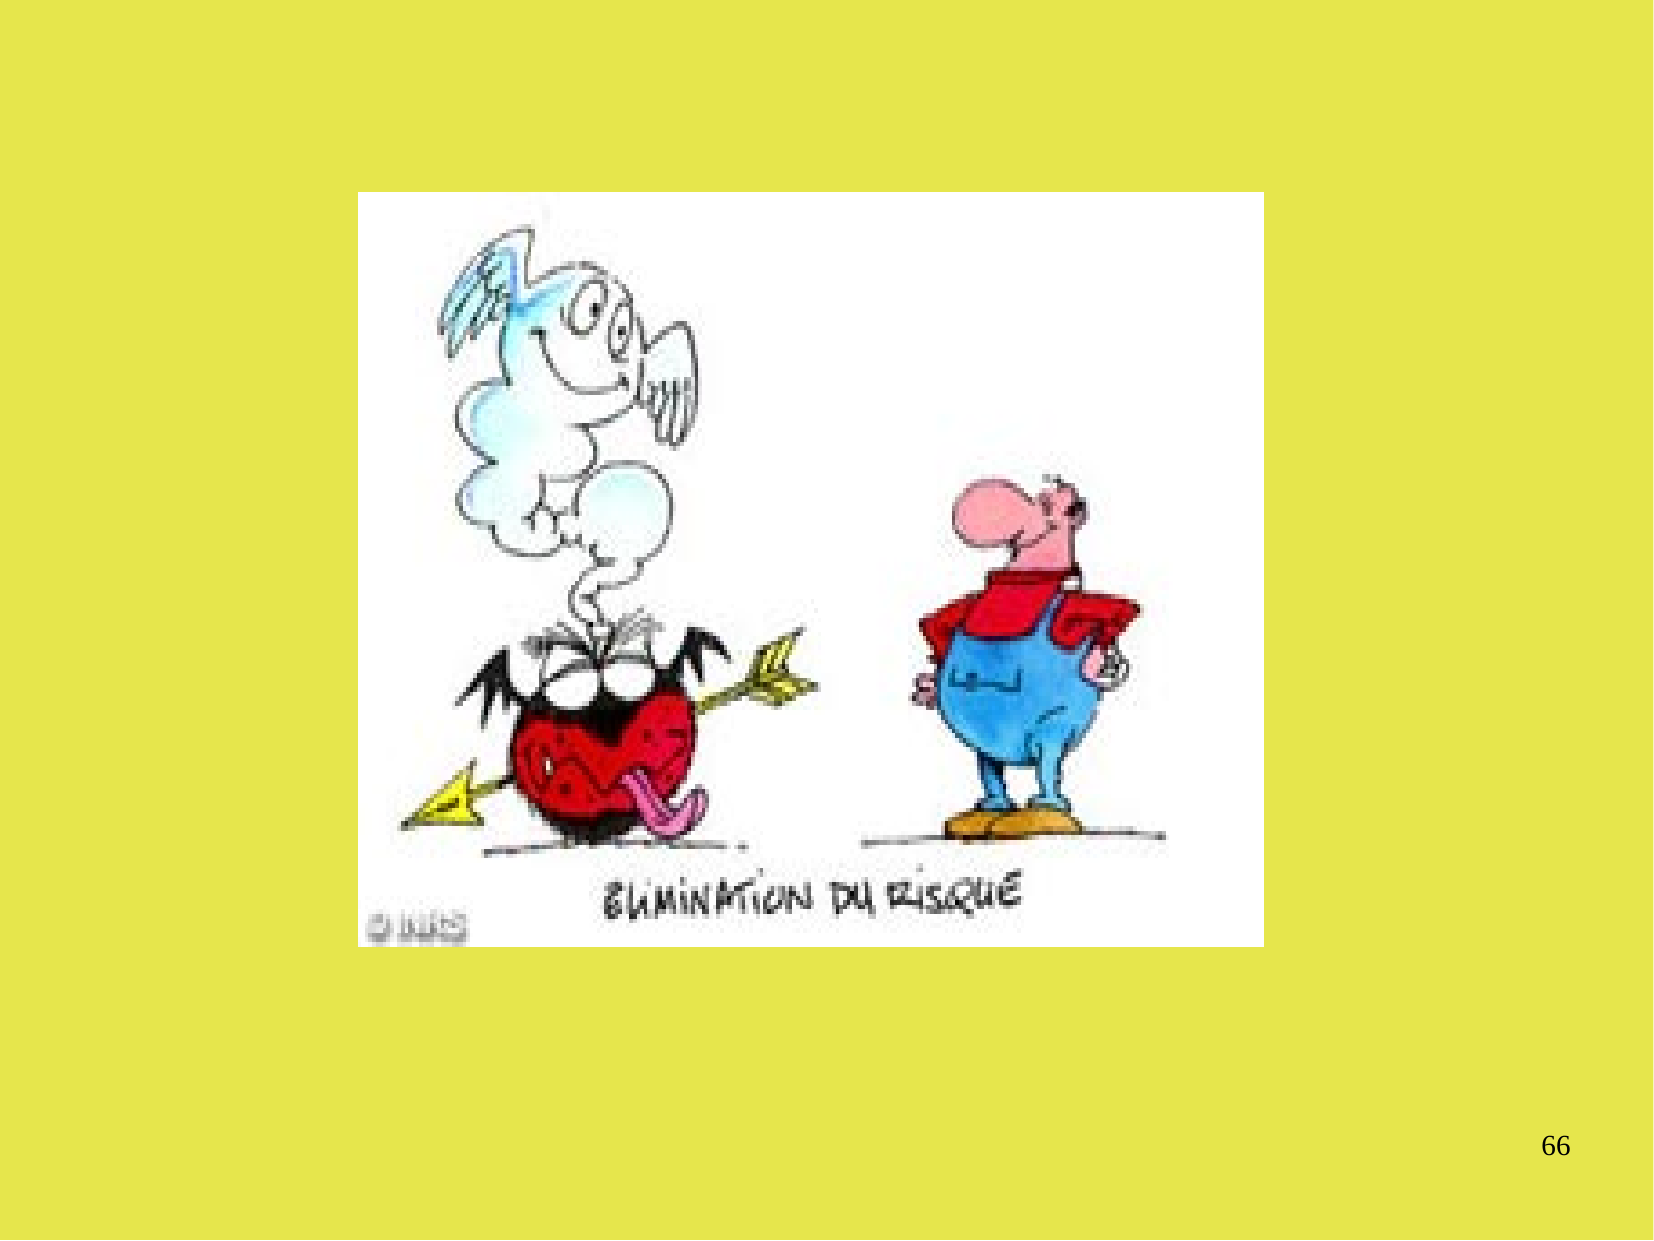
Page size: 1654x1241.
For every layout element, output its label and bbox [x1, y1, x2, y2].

picture [358, 192, 1264, 947]
